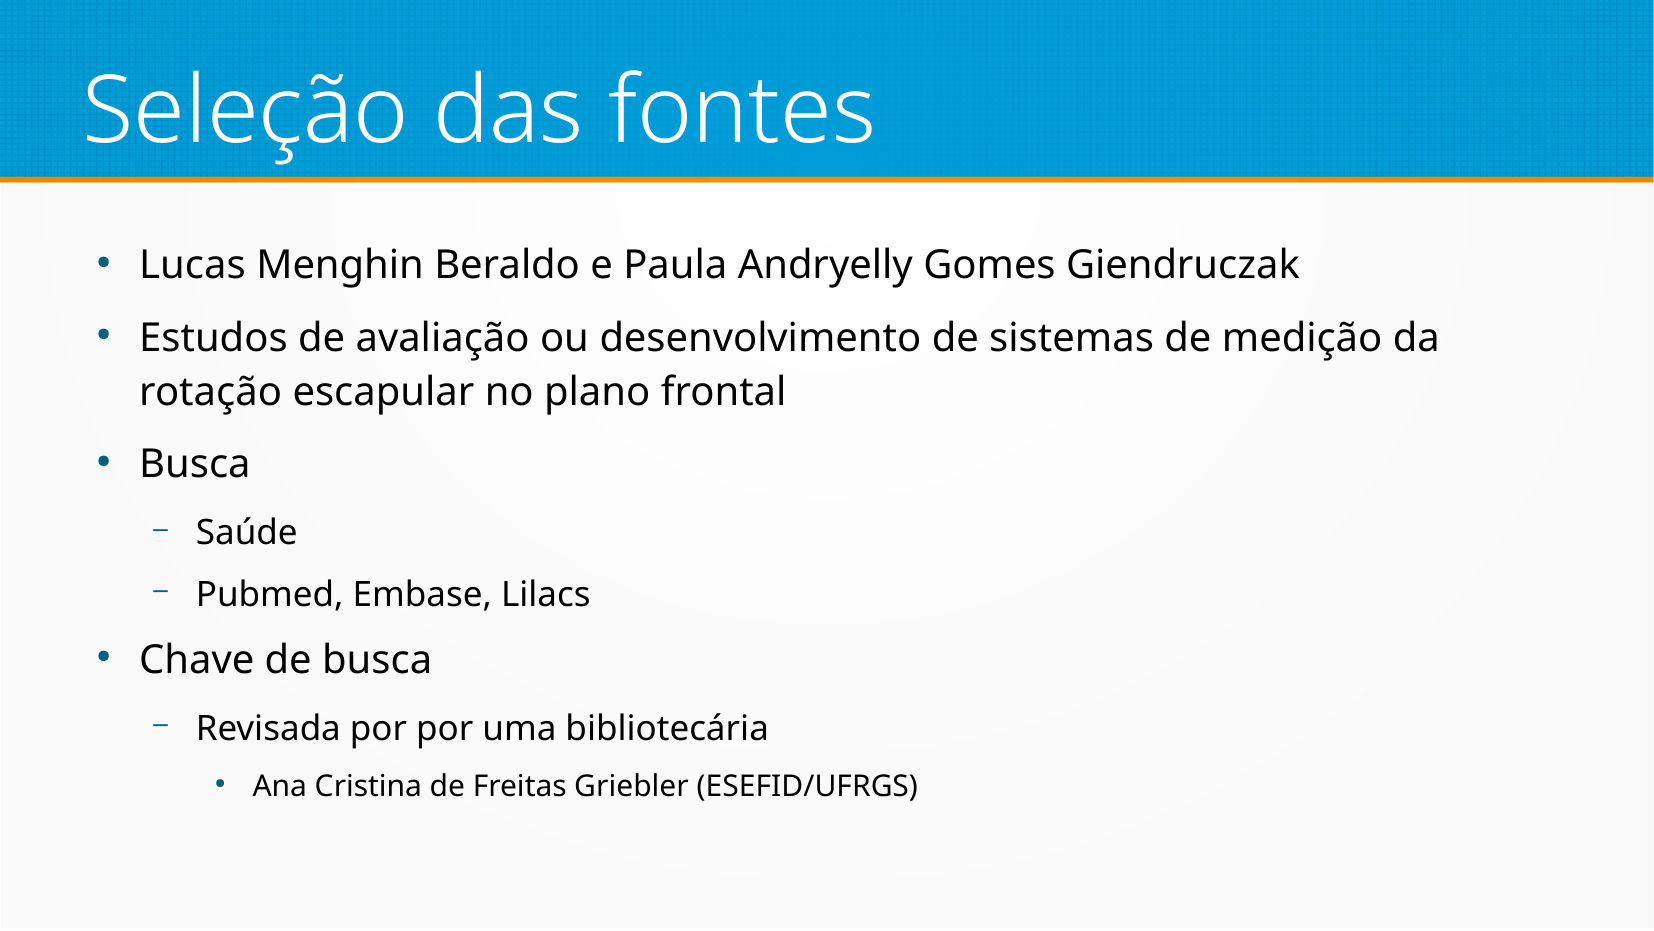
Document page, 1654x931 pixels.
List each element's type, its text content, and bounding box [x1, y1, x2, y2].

title Seleção das fontes [82, 14, 1571, 171]
picture [0, 177, 1654, 931]
list Lucas Menghin Beraldo e Paula Andryelly Gomes Giendruczak Estudos de avaliação ou desenvolvimento de sistemas de medição da rotação escapular no plano frontal Busca Saúde Pubmed, Embase, Lilacs Chave de busca Revisada por por uma bibliotecária Ana Cristina de Freitas Griebler (ESEFID/UFRGS) [82, 236, 1563, 811]
